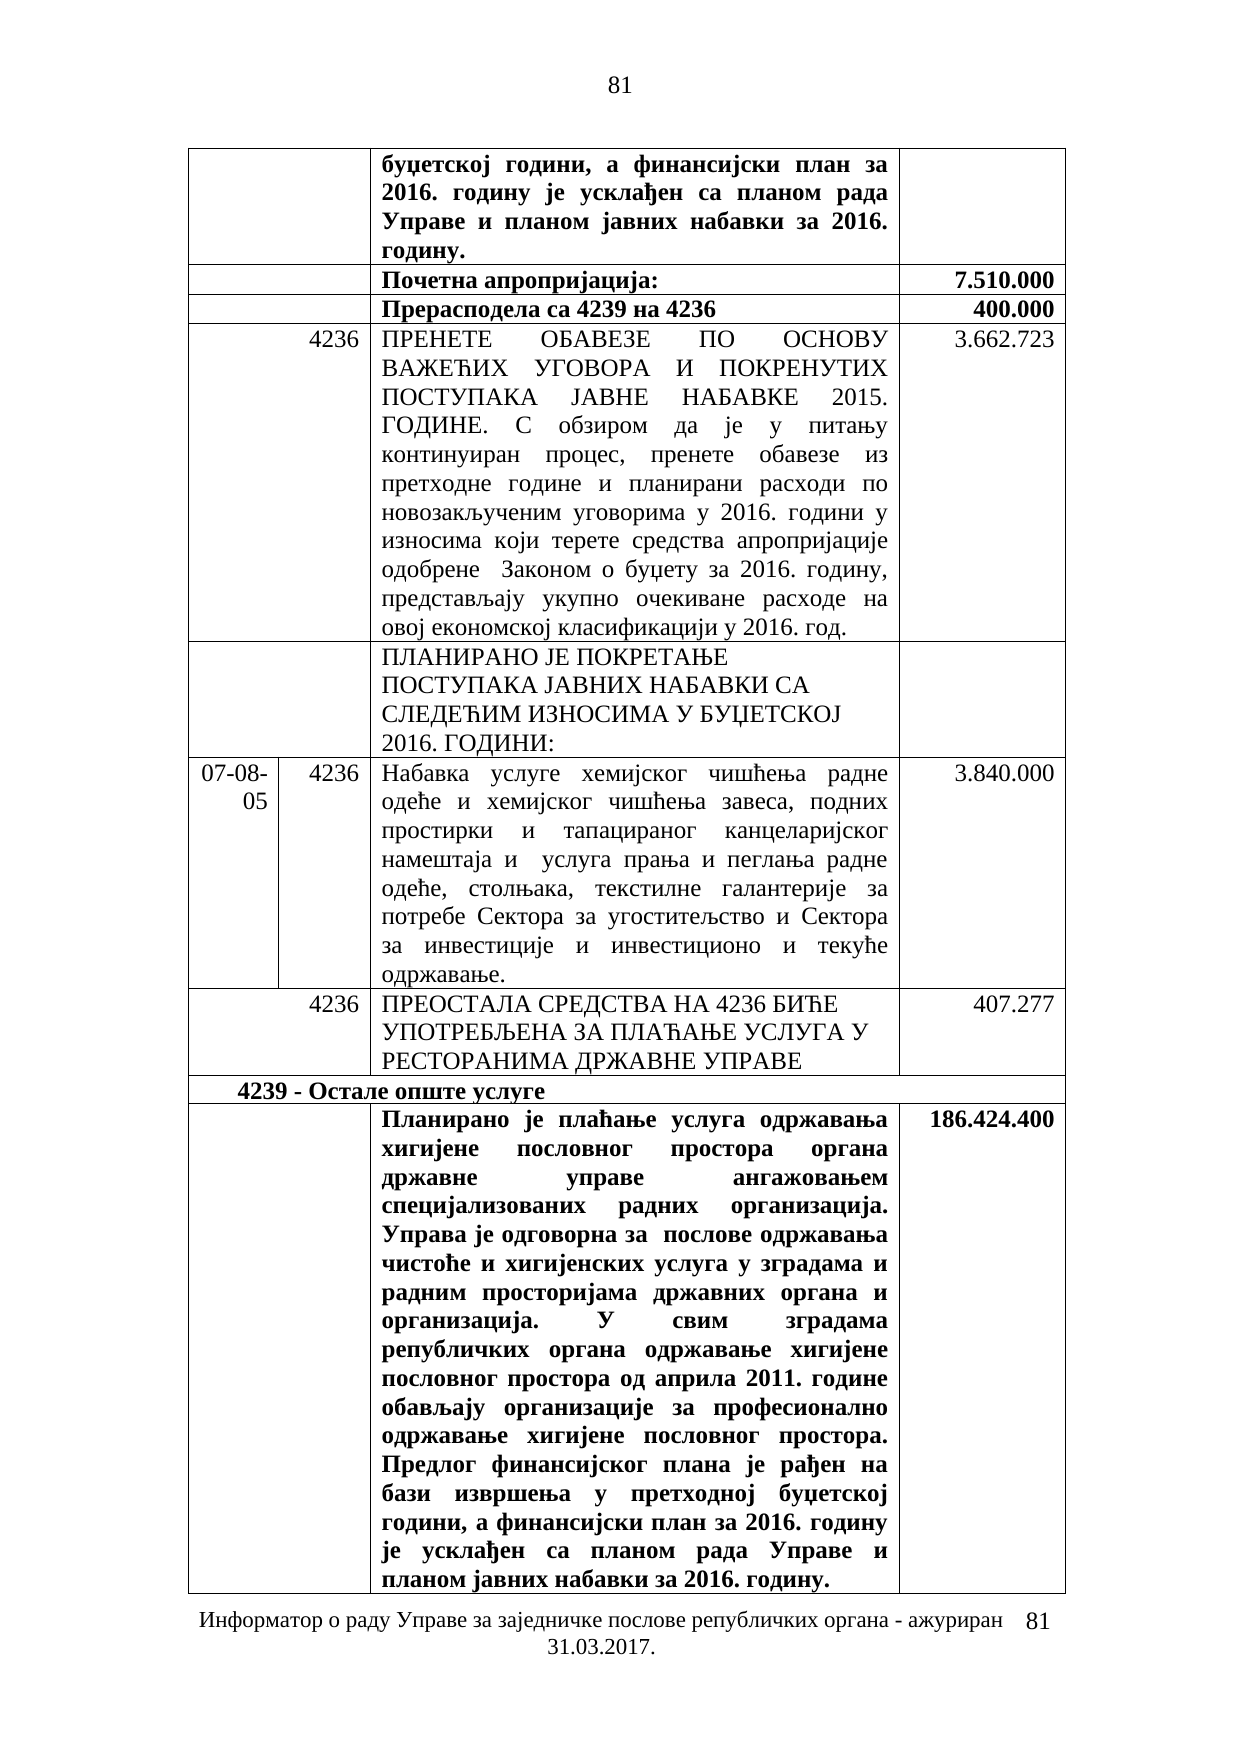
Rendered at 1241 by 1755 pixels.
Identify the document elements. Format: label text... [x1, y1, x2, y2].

table_cell 4236 [189, 324, 370, 641]
table_cell буџетској години, а финансијски план за 2016. годину је усклађен са планом рада Управе и планом јавних набавки за 2016. годину. [371, 149, 899, 264]
table_cell [900, 149, 1065, 264]
table_cell Планирано је плаћање услуга одржавања хигијене пословног простора органа државне управе ангажовањем специјализованих радних организација. Управа је одговорна за послове одржавања чистоће и хигијенских услуга у зградама и радним просторијама државних органа и организација. У свим зградама републичких органа одржавање хигијене пословног простора од априла 2011. године обављају организације за професионално одржавање хигијене пословног простора. Предлог финансијског плана је рађен на бази извршења у претходној буџетској години, а финансијски план за 2016. годину је усклађен са планом рада Управе и планом јавних набавки за 2016. годину. [371, 1104, 899, 1593]
table_cell 4236 [189, 989, 370, 1075]
table_cell [900, 642, 1065, 757]
table_cell ПРЕОСТАЛА СРЕДСТВА НА 4236 БИЋЕ УПОТРЕБЉЕНА ЗА ПЛАЋАЊЕ УСЛУГА У РЕСТОРАНИМА ДРЖАВНЕ УПРАВЕ [371, 989, 899, 1075]
table_cell 3.840.000 [900, 758, 1065, 988]
table_cell [189, 642, 370, 757]
table_cell 07-08-05 [189, 758, 278, 988]
table_cell 3.662.723 [900, 324, 1065, 641]
table_cell 186.424.400 [900, 1104, 1065, 1593]
table_cell 4236 [279, 758, 370, 988]
table_cell 4239 - Остале опште услуге [189, 1076, 1065, 1103]
table_cell 400.000 [900, 295, 1065, 323]
table_cell ПЛАНИРАНО ЈЕ ПОКРЕТАЊЕ ПОСТУПАКА ЈАВНИХ НАБАВКИ СА СЛЕДЕЋИМ ИЗНОСИМА У БУЏЕТСКОЈ 2016. ГОДИНИ: [371, 642, 899, 757]
table_cell [189, 149, 370, 264]
table_cell 407.277 [900, 989, 1065, 1075]
table_cell Прерасподела са 4239 на 4236 [371, 295, 899, 323]
table_cell Набавка услуге хемијског чишћења радне одеће и хемијског чишћења завеса, подних простирки и тапацираног канцеларијског намештаја и услуга прања и пеглања радне одеће, столњака, текстилне галантерије за потребе Сектора за угоститељство и Сектора за инвестиције и инвестиционо и текуће одржавање. [371, 758, 899, 988]
table_cell Почетна апропријација: [371, 265, 899, 293]
table_cell [189, 265, 370, 293]
table_cell ПРЕНЕТЕ ОБАВЕЗЕ ПО ОСНОВУ ВАЖЕЋИХ УГОВОРА И ПОКРЕНУТИХ ПОСТУПАКА ЈАВНЕ НАБАВКЕ 2015. ГОДИНЕ. С обзиром да је у питању континуиран процес, пренете обавезе из претходне године и планирани расходи по новозакљученим уговорима у 2016. години у износима који терете средства апропријације одобрене Законом о буџету за 2016. годину, представљају укупно очекиване расходе на овој економској класификацији у 2016. год. [371, 324, 899, 641]
table_cell [189, 295, 370, 323]
table_cell [189, 1104, 370, 1593]
table_cell 7.510.000 [900, 265, 1065, 293]
